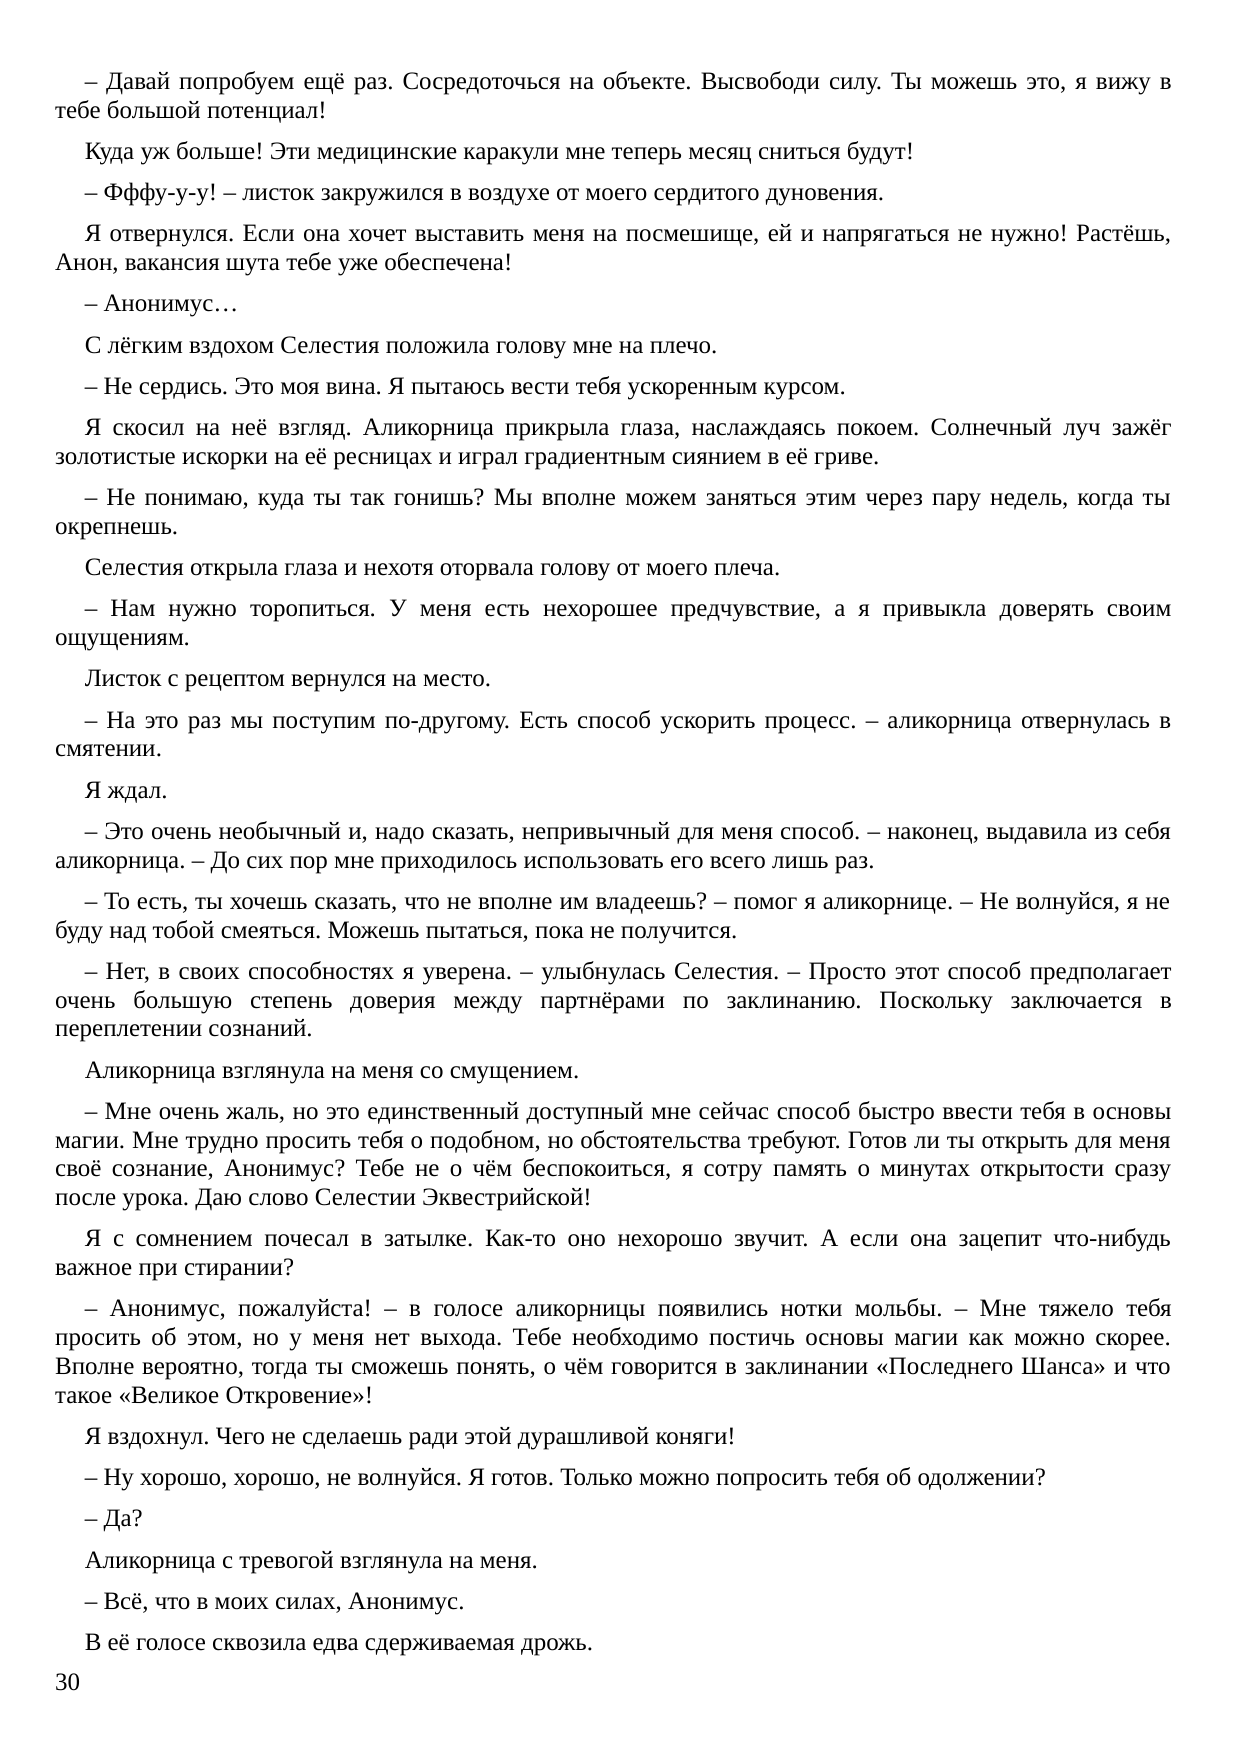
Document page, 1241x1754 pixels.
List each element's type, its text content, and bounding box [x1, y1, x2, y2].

text – Анонимус… [55, 288, 1173, 317]
text Аликорница взглянула на меня со смущением. [55, 1055, 1173, 1083]
text – Да? [55, 1503, 1173, 1532]
text Я ждал. [55, 775, 1173, 803]
text – Не понимаю, куда ты так гонишь? Мы вполне можем заняться этим через пару недель, когда ты окрепнешь. [55, 482, 1173, 540]
text Я отвернулся. Если она хочет выставить меня на посмешище, ей и напрягаться не нужно! Растёшь, Анон, вакансия шута тебе уже обеспечена! [55, 218, 1173, 276]
text – То есть, ты хочешь сказать, что не вполне им владеешь? – помог я аликорнице. – Не волнуйся, я не буду над тобой смеяться. Можешь пытаться, пока не получится. [55, 886, 1173, 943]
text В её голосе сквозила едва сдерживаемая дрожь. [55, 1627, 1173, 1656]
text – На это раз мы поступим по-другому. Есть способ ускорить процесс. – аликорница отвернулась в смятении. [55, 705, 1173, 762]
text Аликорница с тревогой взглянула на меня. [55, 1545, 1173, 1573]
text Листок с рецептом вернулся на место. [55, 663, 1173, 692]
text С лёгким вздохом Селестия положила голову мне на плечо. [55, 330, 1173, 358]
text – Всё, что в моих силах, Анонимус. [55, 1586, 1173, 1615]
text Я вздохнул. Чего не сделаешь ради этой дурашливой коняги! [55, 1421, 1173, 1450]
text – Это очень необычный и, надо сказать, непривычный для меня способ. – наконец, выдавила из себя аликорница. – До сих пор мне приходилось использовать его всего лишь раз. [55, 816, 1173, 873]
text – Анонимус, пожалуйста! – в голосе аликорницы появились нотки мольбы. – Мне тяжело тебя просить об этом, но у меня нет выхода. Тебе необходимо постичь основы магии как можно скорее. Вполне вероятно, тогда ты сможешь понять, о чём говорится в заклинании «Последнего Шанса» и что такое «Великое Откровение»! [55, 1293, 1173, 1408]
text Я с сомнением почесал в затылке. Как-то оно нехорошо звучит. А если она зацепит что-нибудь важное при стирании? [55, 1223, 1173, 1281]
text – Давай попробуем ещё раз. Сосредоточься на объекте. Высвободи силу. Ты можешь это, я вижу в тебе большой потенциал! [55, 66, 1173, 123]
text – Мне очень жаль, но это единственный доступный мне сейчас способ быстро ввести тебя в основы магии. Мне трудно просить тебя о подобном, но обстоятельства требуют. Готов ли ты открыть для меня своё сознание, Анонимус? Тебе не о чём беспокоиться, я сотру память о минутах открытости сразу после урока. Даю слово Селестии Эквестрийской! [55, 1096, 1173, 1211]
text – Нам нужно торопиться. У меня есть нехорошее предчувствие, а я привыкла доверять своим ощущениям. [55, 593, 1173, 651]
text – Фффу-у-у! – листок закружился в воздухе от моего сердитого дуновения. [55, 177, 1173, 206]
text Селестия открыла глаза и нехотя оторвала голову от моего плеча. [55, 552, 1173, 581]
text – Нет, в своих способностях я уверена. – улыбнулась Селестия. – Просто этот способ предполагает очень большую степень доверия между партнёрами по заклинанию. Поскольку заключается в переплетении сознаний. [55, 956, 1173, 1042]
text – Ну хорошо, хорошо, не волнуйся. Я готов. Только можно попросить тебя об одолжении? [55, 1462, 1173, 1491]
text Я скосил на неё взгляд. Аликорница прикрыла глаза, наслаждаясь покоем. Солнечный луч зажёг золотистые искорки на её ресницах и играл градиентным сиянием в её гриве. [55, 412, 1173, 470]
text – Не сердись. Это моя вина. Я пытаюсь вести тебя ускоренным курсом. [55, 371, 1173, 400]
text Куда уж больше! Эти медицинские каракули мне теперь месяц сниться будут! [55, 136, 1173, 165]
